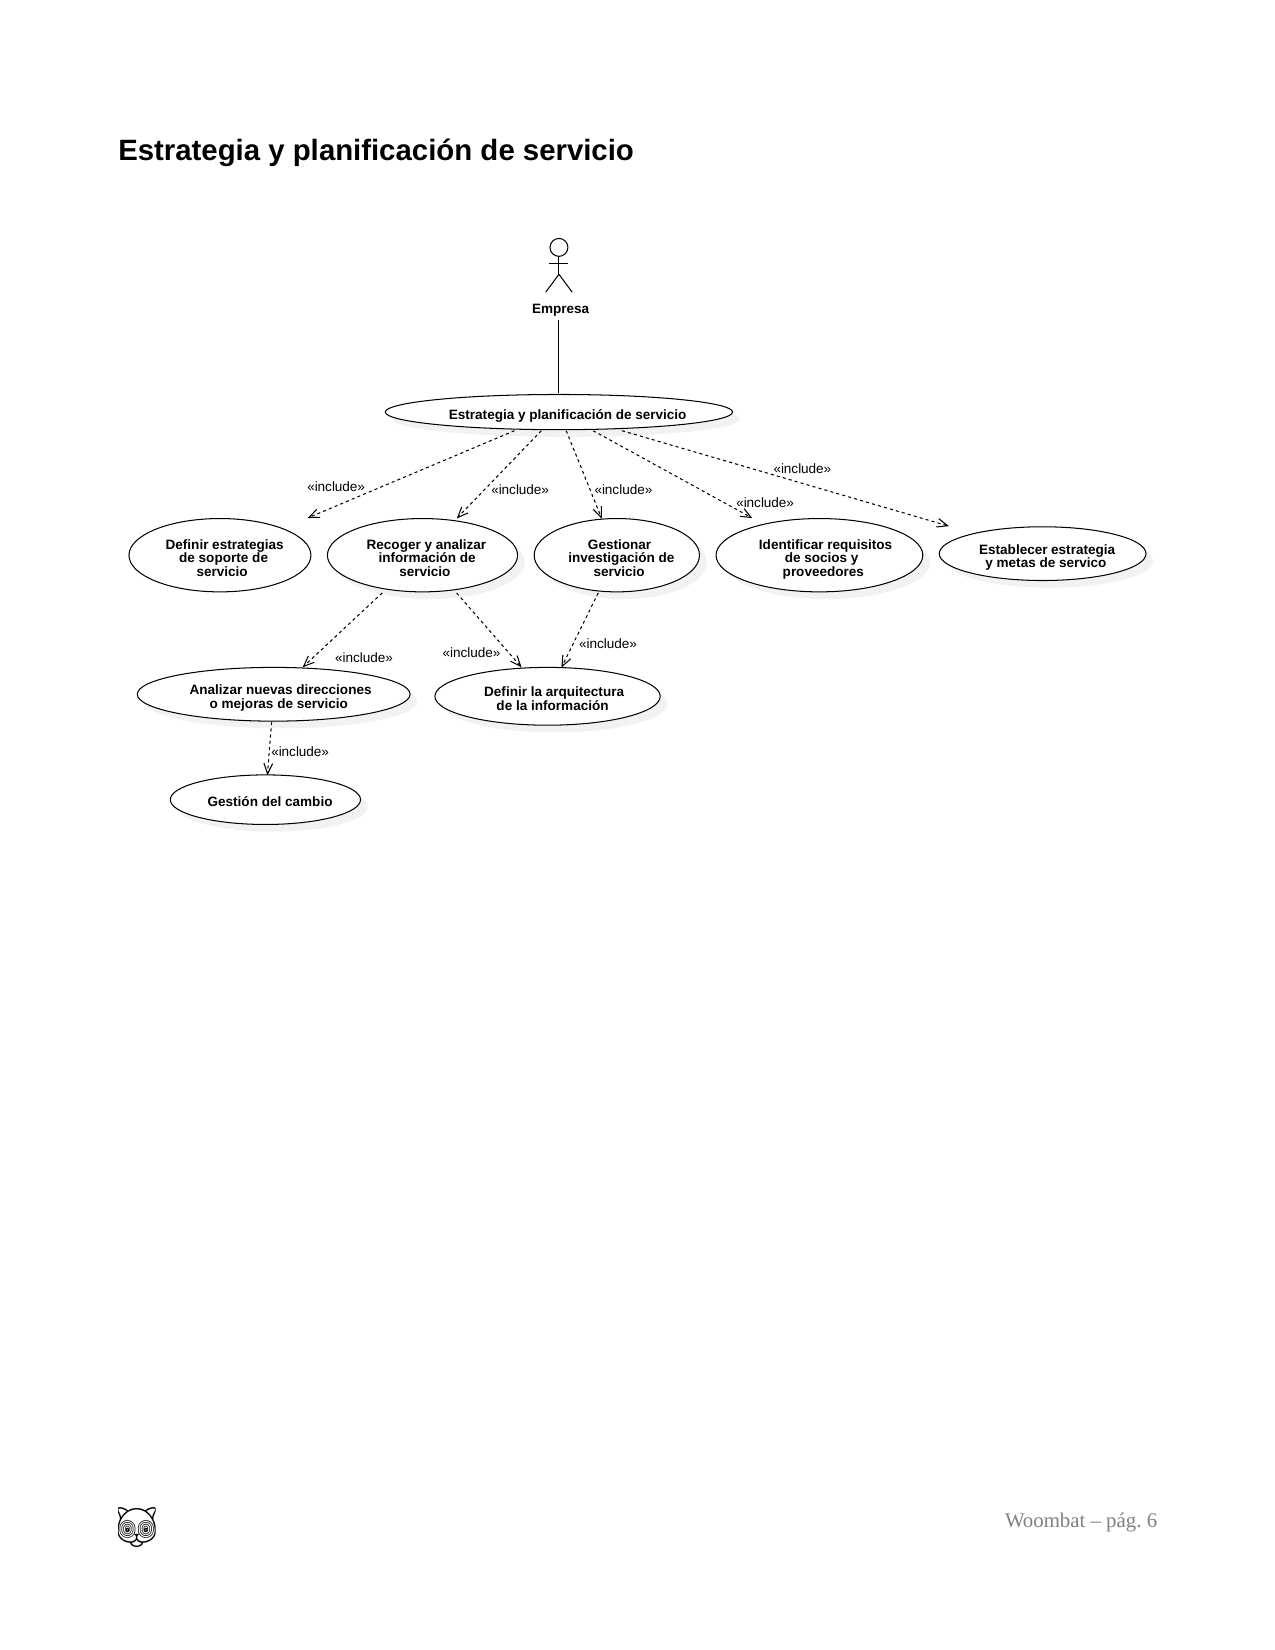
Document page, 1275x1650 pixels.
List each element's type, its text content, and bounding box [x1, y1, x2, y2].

subtitle Estrategia y planificación de servicio [118, 133, 1157, 166]
picture [118, 1507, 156, 1547]
